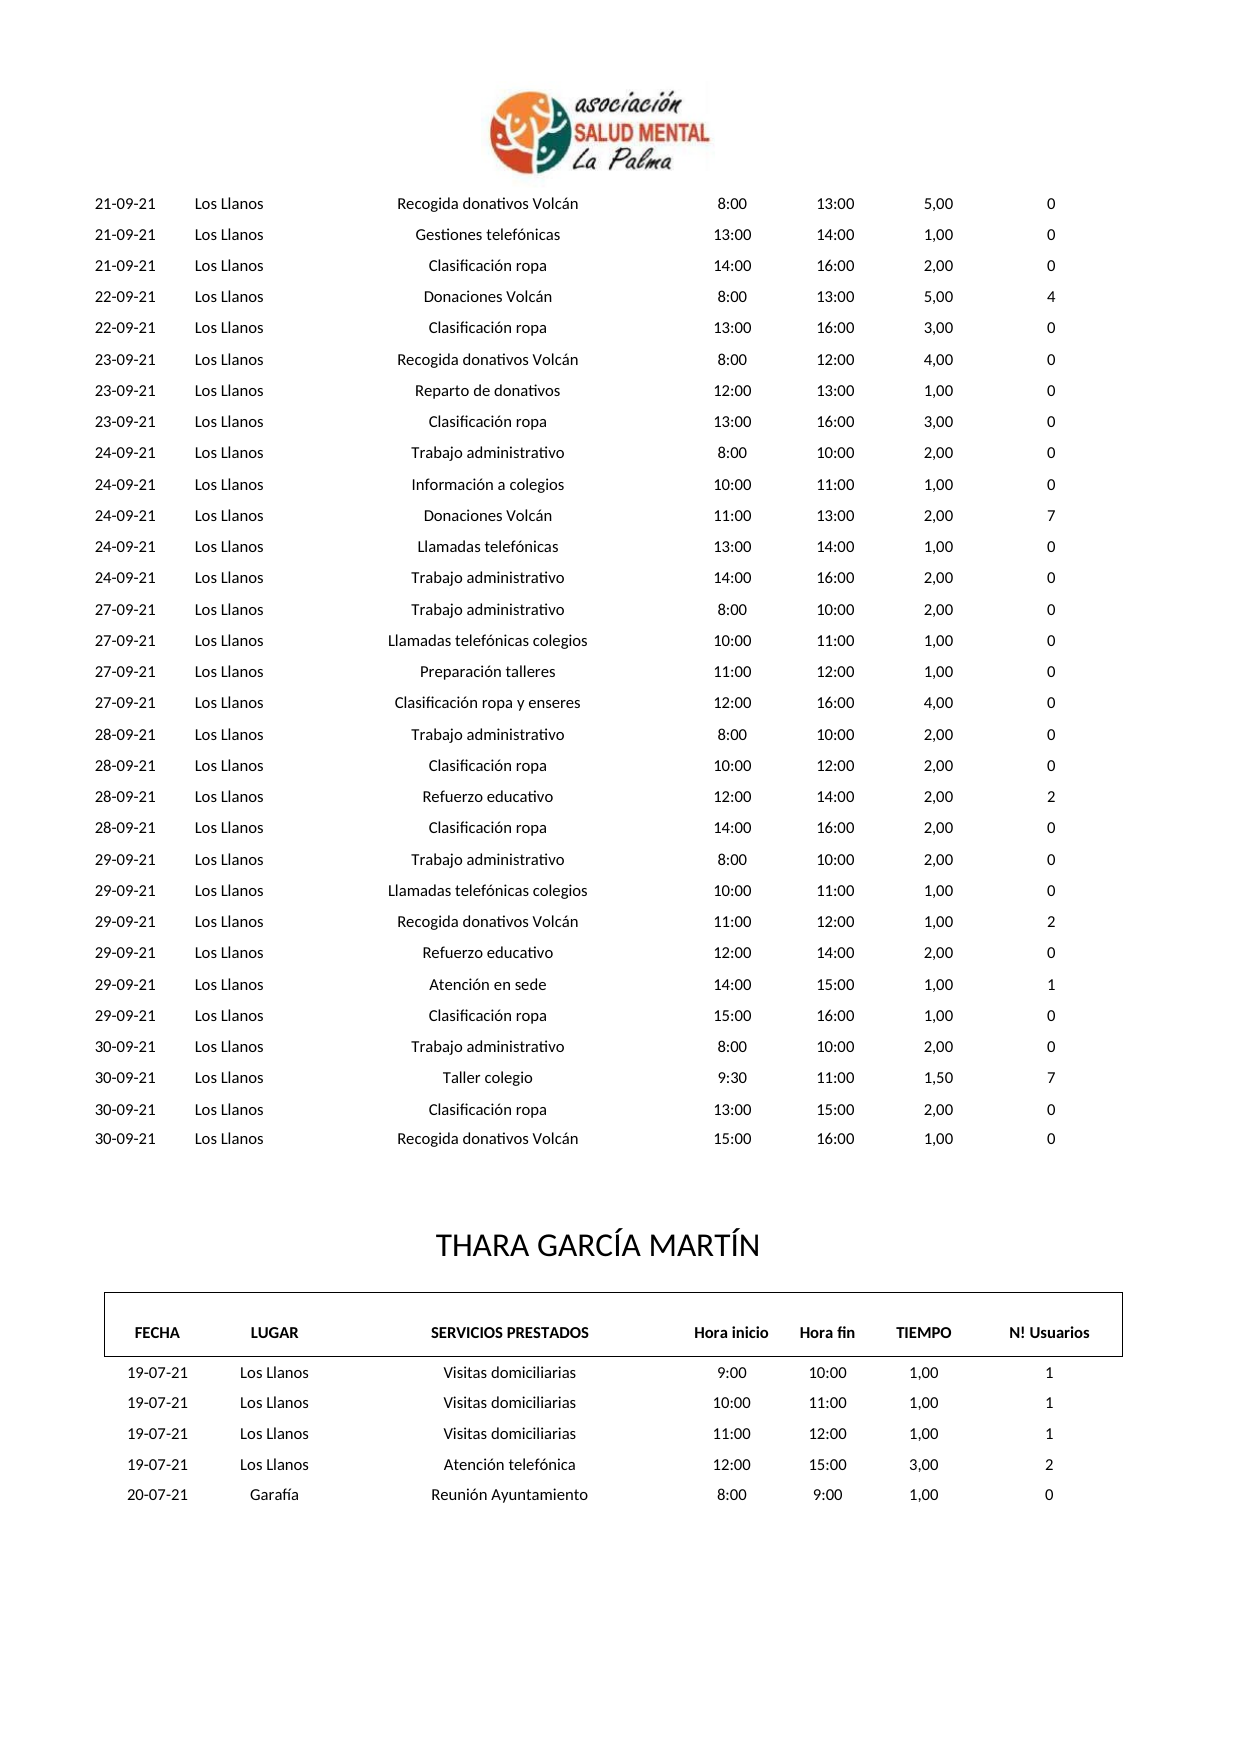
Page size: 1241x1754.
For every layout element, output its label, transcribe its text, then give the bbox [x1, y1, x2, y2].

table_cell 1,00 [889, 220, 1000, 251]
table_cell 15:00 [650, 1001, 783, 1033]
table_cell 2,00 [889, 814, 1000, 845]
table_cell 0 [1000, 533, 1060, 564]
table_cell 10:00 [650, 626, 783, 658]
table_cell 10:00 [650, 470, 783, 501]
table_cell 1 [979, 1388, 1122, 1419]
table_cell 0 [1000, 1095, 1060, 1126]
table_cell Los Llanos [175, 939, 326, 970]
table_cell 14:00 [650, 814, 783, 845]
table_cell Visitas domiciliarias [369, 1419, 641, 1451]
table_cell 11:00 [784, 1064, 889, 1095]
table_cell Los Llanos [175, 283, 326, 314]
table_cell 2,00 [889, 595, 1000, 626]
table_cell Los Llanos [175, 1095, 326, 1126]
table_cell 0 [1000, 939, 1060, 970]
table_cell 14:00 [784, 220, 889, 251]
table_header Hora inicio [641, 1293, 783, 1356]
table_cell 2,00 [889, 783, 1000, 814]
table_cell 1,00 [889, 376, 1000, 408]
table_cell Información a colegios [326, 470, 650, 501]
table_cell Los Llanos [175, 814, 326, 845]
table_cell 14:00 [650, 564, 783, 595]
table_cell 13:00 [650, 408, 783, 439]
table_cell Trabajo administrativo [326, 845, 650, 876]
table_cell 8:00 [650, 439, 783, 470]
table_cell 23-09-21 [89, 408, 175, 439]
table_cell 9:00 [783, 1482, 875, 1506]
table_cell 8:00 [650, 595, 783, 626]
table_cell 7 [1000, 501, 1060, 533]
table_cell 2 [979, 1451, 1122, 1482]
table_header Hora fin [783, 1293, 875, 1356]
table_cell 0 [1000, 251, 1060, 283]
table_cell 13:00 [650, 220, 783, 251]
table_cell Los Llanos [175, 314, 326, 345]
table_cell 24-09-21 [89, 533, 175, 564]
table_cell Preparación talleres [326, 658, 650, 689]
table_cell Los Llanos [175, 501, 326, 533]
table_cell 16:00 [784, 689, 889, 720]
table_cell 14:00 [650, 251, 783, 283]
table_cell Los Llanos [213, 1419, 369, 1451]
table_cell 24-09-21 [89, 564, 175, 595]
table_cell 16:00 [784, 1126, 889, 1150]
table_cell 30-09-21 [89, 1033, 175, 1064]
table_cell 8:00 [650, 345, 783, 376]
table_cell 2,00 [889, 564, 1000, 595]
table_cell Los Llanos [175, 658, 326, 689]
table_cell 16:00 [784, 251, 889, 283]
table_cell 11:00 [650, 908, 783, 939]
table_header 21-09-21 [89, 196, 175, 220]
table_cell 0 [1000, 689, 1060, 720]
table_cell 19-07-21 [105, 1357, 213, 1388]
table_cell 12:00 [650, 376, 783, 408]
table_cell 27-09-21 [89, 626, 175, 658]
table_cell Refuerzo educativo [326, 939, 650, 970]
table_cell Los Llanos [175, 1126, 326, 1150]
table_cell 16:00 [784, 814, 889, 845]
table_cell 9:30 [650, 1064, 783, 1095]
table_cell Visitas domiciliarias [369, 1357, 641, 1388]
table_cell 13:00 [650, 533, 783, 564]
table_cell 7 [1000, 1064, 1060, 1095]
table_cell 0 [1000, 876, 1060, 908]
table_header TIEMPO [875, 1293, 979, 1356]
table_cell Los Llanos [175, 470, 326, 501]
table_cell 12:00 [650, 939, 783, 970]
table_cell 3,00 [889, 408, 1000, 439]
table_cell Atención en sede [326, 970, 650, 1001]
table_cell Los Llanos [175, 376, 326, 408]
table_cell 8:00 [650, 720, 783, 751]
table_cell Los Llanos [175, 720, 326, 751]
table_cell 19-07-21 [105, 1419, 213, 1451]
table_cell 10:00 [784, 845, 889, 876]
table_cell 29-09-21 [89, 845, 175, 876]
table_cell Llamadas telefónicas colegios [326, 626, 650, 658]
table_cell 16:00 [784, 1001, 889, 1033]
table_cell 14:00 [784, 533, 889, 564]
table_cell 14:00 [650, 970, 783, 1001]
table_cell 12:00 [650, 783, 783, 814]
table_cell 13:00 [784, 501, 889, 533]
table_cell Los Llanos [175, 408, 326, 439]
table_cell 1,00 [889, 876, 1000, 908]
table_cell 11:00 [650, 501, 783, 533]
table_cell Trabajo administrativo [326, 720, 650, 751]
table_cell 16:00 [784, 314, 889, 345]
table_cell 27-09-21 [89, 595, 175, 626]
table_cell Los Llanos [175, 439, 326, 470]
table_header 13:00 [784, 196, 889, 220]
table_cell Clasificación ropa [326, 814, 650, 845]
table_cell Atención telefónica [369, 1451, 641, 1482]
table_cell 0 [1000, 626, 1060, 658]
table_cell 1,00 [889, 533, 1000, 564]
table_cell 23-09-21 [89, 376, 175, 408]
table_cell 3,00 [889, 314, 1000, 345]
table_cell Clasificación ropa [326, 751, 650, 783]
table_cell 0 [1000, 1001, 1060, 1033]
table_cell 13:00 [650, 314, 783, 345]
table_cell 22-09-21 [89, 283, 175, 314]
table_cell Refuerzo educativo [326, 783, 650, 814]
table_cell Clasificación ropa [326, 1001, 650, 1033]
table_cell 10:00 [783, 1357, 875, 1388]
table_cell 12:00 [783, 1419, 875, 1451]
table_cell 29-09-21 [89, 876, 175, 908]
table_cell 10:00 [784, 1033, 889, 1064]
table_cell Los Llanos [213, 1388, 369, 1419]
table_cell 12:00 [641, 1451, 783, 1482]
table_cell 1,00 [889, 908, 1000, 939]
table_cell 19-07-21 [105, 1451, 213, 1482]
table_cell 12:00 [650, 689, 783, 720]
table_cell 13:00 [650, 1095, 783, 1126]
table_cell 28-09-21 [89, 814, 175, 845]
table_header FECHA [105, 1293, 213, 1356]
table_header 0 [1000, 196, 1060, 220]
table_cell 11:00 [784, 626, 889, 658]
table_header LUGAR [213, 1293, 369, 1356]
table_cell Clasificación ropa [326, 1095, 650, 1126]
table_cell 2,00 [889, 751, 1000, 783]
table_cell 22-09-21 [89, 314, 175, 345]
table_cell Donaciones Volcán [326, 283, 650, 314]
table_cell Los Llanos [175, 845, 326, 876]
table_cell Reunión Ayuntamiento [369, 1482, 641, 1506]
table_cell 1,00 [875, 1388, 979, 1419]
table_cell Garafía [213, 1482, 369, 1506]
table_cell Recogida donativos Volcán [326, 908, 650, 939]
table_cell 14:00 [784, 939, 889, 970]
table_cell 15:00 [650, 1126, 783, 1150]
table_cell Los Llanos [175, 626, 326, 658]
table_cell 30-09-21 [89, 1064, 175, 1095]
table_cell 2,00 [889, 251, 1000, 283]
table_cell 14:00 [784, 783, 889, 814]
table_cell 1,00 [889, 658, 1000, 689]
table_cell Los Llanos [175, 345, 326, 376]
table_cell 28-09-21 [89, 751, 175, 783]
table_cell 4,00 [889, 345, 1000, 376]
table_cell 1,00 [875, 1482, 979, 1506]
table_header N! Usuarios [979, 1293, 1122, 1356]
table_cell Clasificación ropa [326, 408, 650, 439]
table_cell 0 [1000, 345, 1060, 376]
table_cell 11:00 [784, 876, 889, 908]
table_cell 1,00 [875, 1419, 979, 1451]
table_cell 9:00 [641, 1357, 783, 1388]
table_cell 24-09-21 [89, 439, 175, 470]
table_cell Clasificación ropa [326, 314, 650, 345]
table_cell 8:00 [650, 845, 783, 876]
table_cell 10:00 [650, 876, 783, 908]
table_cell 29-09-21 [89, 939, 175, 970]
table_cell 12:00 [784, 751, 889, 783]
table_cell Taller colegio [326, 1064, 650, 1095]
table_cell Los Llanos [175, 908, 326, 939]
table_cell Donaciones Volcán [326, 501, 650, 533]
table_cell 0 [1000, 814, 1060, 845]
picture [480, 81, 716, 188]
table_cell 10:00 [641, 1388, 783, 1419]
table_cell 10:00 [784, 720, 889, 751]
table_cell 4 [1000, 283, 1060, 314]
table_cell Los Llanos [175, 751, 326, 783]
table_cell Visitas domiciliarias [369, 1388, 641, 1419]
table_cell 30-09-21 [89, 1126, 175, 1150]
table_cell 1 [979, 1419, 1122, 1451]
table_cell 1 [979, 1357, 1122, 1388]
table_cell 2,00 [889, 939, 1000, 970]
table_cell 3,00 [875, 1451, 979, 1482]
table_cell 2 [1000, 908, 1060, 939]
table_cell 0 [1000, 439, 1060, 470]
table_cell Los Llanos [175, 1033, 326, 1064]
table_cell 29-09-21 [89, 908, 175, 939]
table_cell Los Llanos [175, 1064, 326, 1095]
table_cell 28-09-21 [89, 783, 175, 814]
table_cell Gestiones telefónicas [326, 220, 650, 251]
table_cell Los Llanos [175, 595, 326, 626]
text THARA GARCÍA MARTÍN [280, 1224, 916, 1264]
table_cell 8:00 [650, 1033, 783, 1064]
table_cell 0 [1000, 470, 1060, 501]
table_cell 2,00 [889, 720, 1000, 751]
table_cell 8:00 [650, 283, 783, 314]
table_cell 5,00 [889, 283, 1000, 314]
table_cell Clasificación ropa y enseres [326, 689, 650, 720]
table_cell Llamadas telefónicas [326, 533, 650, 564]
table_cell Recogida donativos Volcán [326, 345, 650, 376]
table_cell Trabajo administrativo [326, 439, 650, 470]
table_cell 20-07-21 [105, 1482, 213, 1506]
table_cell 0 [1000, 564, 1060, 595]
table_cell 2,00 [889, 439, 1000, 470]
table_cell Reparto de donativos [326, 376, 650, 408]
table_cell 19-07-21 [105, 1388, 213, 1419]
table_cell Los Llanos [175, 970, 326, 1001]
table_cell 16:00 [784, 564, 889, 595]
table_cell Los Llanos [175, 783, 326, 814]
table_cell 0 [1000, 595, 1060, 626]
table_cell 1,00 [875, 1357, 979, 1388]
table_cell 10:00 [784, 595, 889, 626]
table_cell Los Llanos [175, 533, 326, 564]
table_cell 1,00 [889, 470, 1000, 501]
table_cell 0 [1000, 220, 1060, 251]
table_cell 2,00 [889, 1095, 1000, 1126]
table_cell 2 [1000, 783, 1060, 814]
table_cell 21-09-21 [89, 220, 175, 251]
table_cell Los Llanos [213, 1357, 369, 1388]
table_cell 28-09-21 [89, 720, 175, 751]
table_cell 13:00 [784, 283, 889, 314]
table_cell 11:00 [783, 1388, 875, 1419]
table_cell 10:00 [650, 751, 783, 783]
table_header Los Llanos [175, 196, 326, 220]
table_cell 13:00 [784, 376, 889, 408]
table_cell 4,00 [889, 689, 1000, 720]
table_cell Llamadas telefónicas colegios [326, 876, 650, 908]
table_cell 0 [1000, 751, 1060, 783]
table_cell 15:00 [784, 1095, 889, 1126]
table_cell 2,00 [889, 845, 1000, 876]
table_cell 12:00 [784, 908, 889, 939]
table_cell 0 [1000, 376, 1060, 408]
table_cell 2,00 [889, 1033, 1000, 1064]
table_cell 8:00 [641, 1482, 783, 1506]
table_cell 16:00 [784, 408, 889, 439]
table_cell 27-09-21 [89, 658, 175, 689]
table_cell Los Llanos [175, 876, 326, 908]
table_cell 29-09-21 [89, 970, 175, 1001]
table_header 8:00 [650, 196, 783, 220]
table_cell 30-09-21 [89, 1095, 175, 1126]
table_cell Trabajo administrativo [326, 1033, 650, 1064]
table_cell 21-09-21 [89, 251, 175, 283]
table_cell 12:00 [784, 658, 889, 689]
table_cell 11:00 [784, 470, 889, 501]
table_cell 23-09-21 [89, 345, 175, 376]
table_cell 0 [1000, 658, 1060, 689]
table_cell Trabajo administrativo [326, 564, 650, 595]
table_cell 27-09-21 [89, 689, 175, 720]
table_cell Los Llanos [175, 564, 326, 595]
table_cell 0 [1000, 1126, 1060, 1150]
table_cell Los Llanos [175, 220, 326, 251]
table_cell Los Llanos [213, 1451, 369, 1482]
table_header Recogida donativos Volcán [326, 196, 650, 220]
table_cell 1,00 [889, 1126, 1000, 1150]
table_cell 0 [1000, 408, 1060, 439]
table_cell Recogida donativos Volcán [326, 1126, 650, 1150]
table_cell 0 [1000, 845, 1060, 876]
table_cell 0 [979, 1482, 1122, 1506]
table_cell 1,00 [889, 1001, 1000, 1033]
table_cell 0 [1000, 1033, 1060, 1064]
table_cell 2,00 [889, 501, 1000, 533]
table_cell 1,50 [889, 1064, 1000, 1095]
table_cell 15:00 [783, 1451, 875, 1482]
table_cell Los Llanos [175, 689, 326, 720]
table_cell 0 [1000, 720, 1060, 751]
table_cell 29-09-21 [89, 1001, 175, 1033]
table_cell 11:00 [650, 658, 783, 689]
table_header SERVICIOS PRESTADOS [369, 1293, 641, 1356]
table_cell 12:00 [784, 345, 889, 376]
table_header 5,00 [889, 196, 1000, 220]
table_cell 15:00 [784, 970, 889, 1001]
table_cell 1,00 [889, 626, 1000, 658]
table_cell 10:00 [784, 439, 889, 470]
table_cell Los Llanos [175, 251, 326, 283]
table_cell Trabajo administrativo [326, 595, 650, 626]
table_cell 11:00 [641, 1419, 783, 1451]
table_cell 1 [1000, 970, 1060, 1001]
table_cell Los Llanos [175, 1001, 326, 1033]
table_cell 24-09-21 [89, 501, 175, 533]
table_cell 1,00 [889, 970, 1000, 1001]
table_cell 24-09-21 [89, 470, 175, 501]
table_cell Clasificación ropa [326, 251, 650, 283]
table_cell 0 [1000, 314, 1060, 345]
